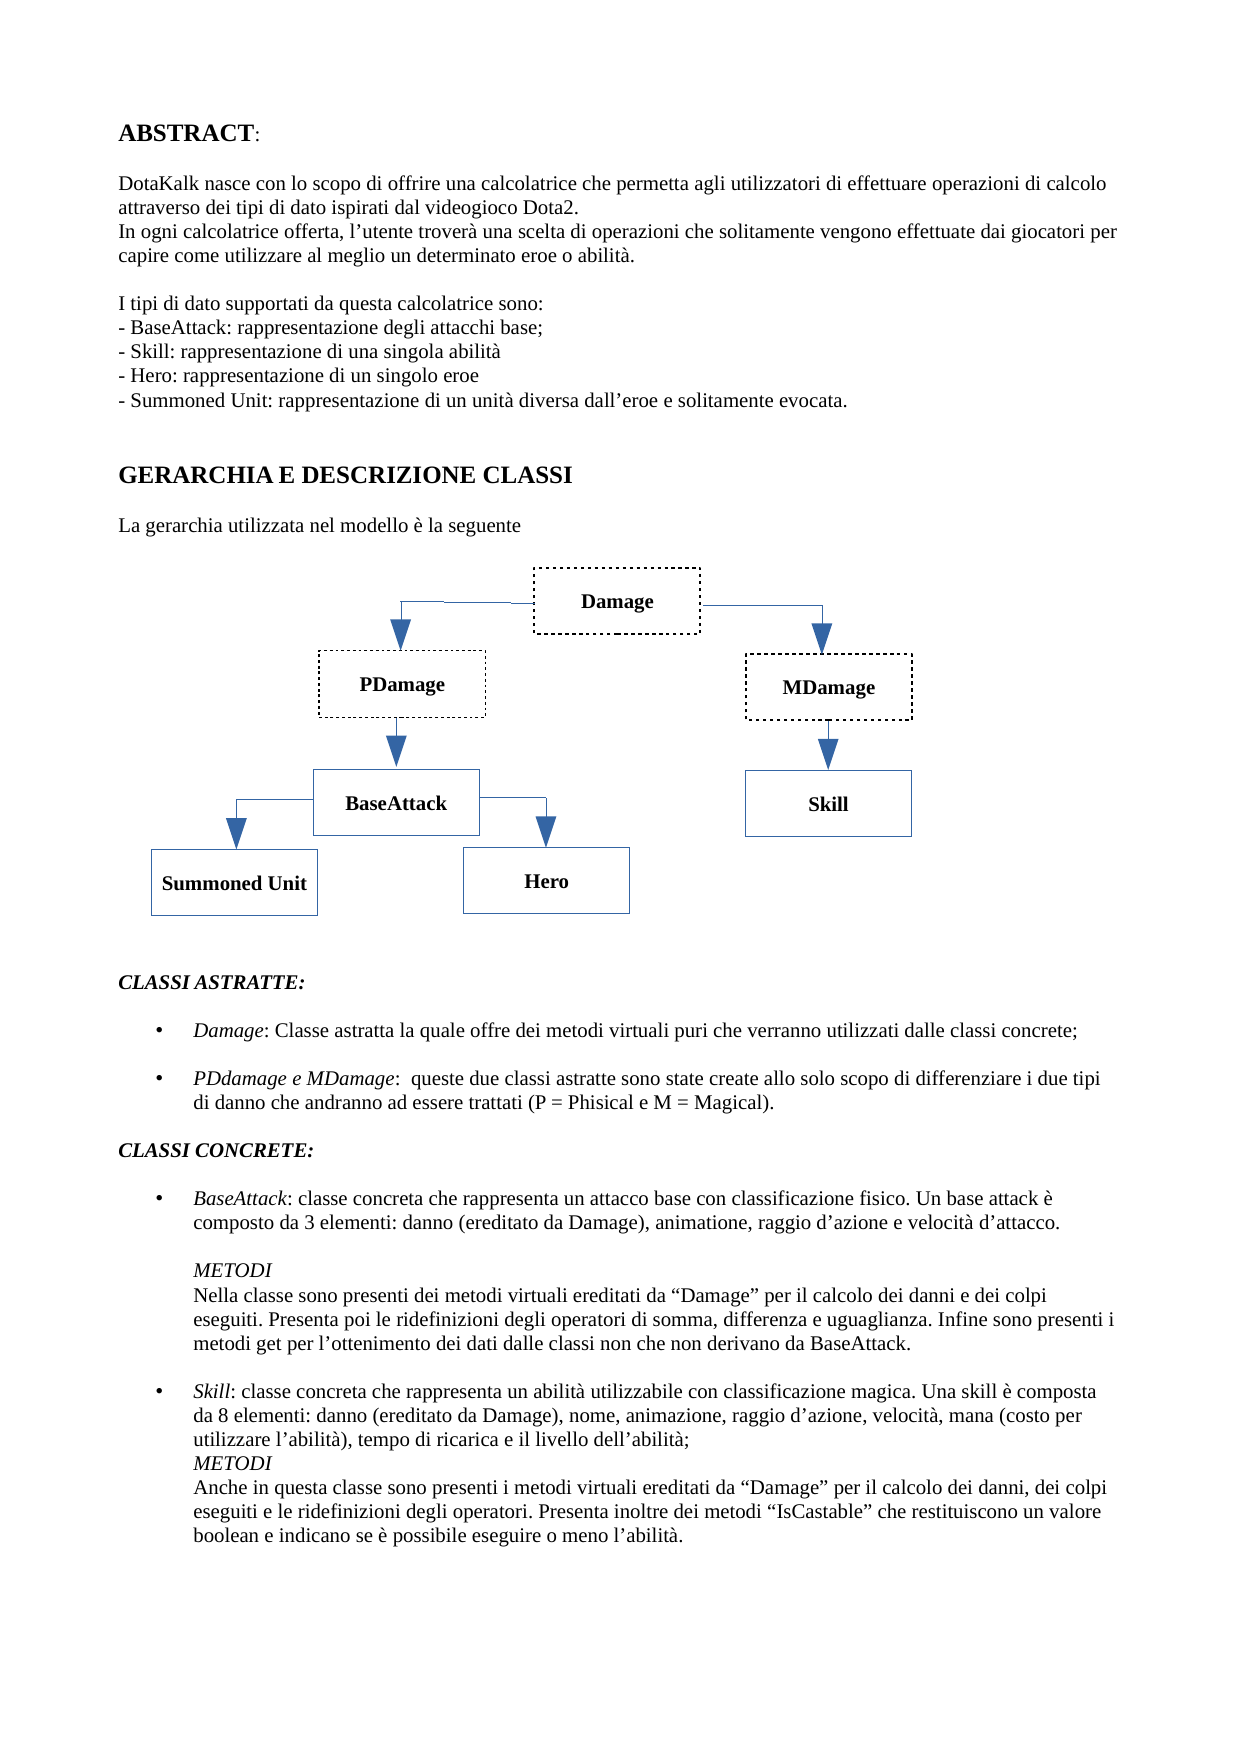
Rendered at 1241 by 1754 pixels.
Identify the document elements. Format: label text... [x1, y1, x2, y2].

text ABSTRACT: [118, 118, 1122, 147]
text CLASSI ASTRATTE: [118, 970, 1122, 994]
text METODI [118, 1451, 1122, 1475]
text - BaseAttack: rappresentazione degli attacchi base; [118, 315, 1122, 339]
list BaseAttack: classe concreta che rappresenta un attacco base con classificazione fisico. Un base attack è composto da 3 elementi: danno (ereditato da Damage), animatione, raggio d’azione e velocità d’attacco. [156, 1186, 1122, 1234]
list PDdamage e MDamage: queste due classi astratte sono state create allo solo scopo di differenziare i due tipi di danno che andranno ad essere trattati (P = Phisical e M = Magical). [156, 1066, 1122, 1114]
text DotaKalk nasce con lo scopo di offrire una calcolatrice che permetta agli utilizzatori di effettuare operazioni di calcolo attraverso dei tipi di dato ispirati dal videogioco Dota2. [118, 171, 1122, 219]
list Damage: Classe astratta la quale offre dei metodi virtuali puri che verranno utilizzati dalle classi concrete; [156, 1018, 1122, 1042]
list Skill: classe concreta che rappresenta un abilità utilizzabile con classificazione magica. Una skill è composta da 8 elementi: danno (ereditato da Damage), nome, animazione, raggio d’azione, velocità, mana (costo per utilizzare l’abilità), tempo di ricarica e il livello dell’abilità; [156, 1379, 1122, 1451]
text METODI [118, 1258, 1122, 1282]
text Anche in questa classe sono presenti i metodi virtuali ereditati da “Damage” per il calcolo dei danni, dei colpi eseguiti e le ridefinizioni degli operatori. Presenta inoltre dei metodi “IsCastable” che restituiscono un valore boolean e indicano se è possibile eseguire o meno l’abilità. [118, 1475, 1122, 1571]
text GERARCHIA E DESCRIZIONE CLASSI [118, 460, 1122, 488]
text - Hero: rappresentazione di un singolo eroe [118, 363, 1122, 387]
text - Skill: rappresentazione di una singola abilità [118, 339, 1122, 363]
text In ogni calcolatrice offerta, l’utente troverà una scelta di operazioni che solitamente vengono effettuate dai giocatori per capire come utilizzare al meglio un determinato eroe o abilità. [118, 219, 1122, 267]
text La gerarchia utilizzata nel modello è la seguente [118, 512, 1122, 537]
text I tipi di dato supportati da questa calcolatrice sono: [118, 291, 1122, 315]
text - Summoned Unit: rappresentazione di un unità diversa dall’eroe e solitamente evocata. [118, 387, 1122, 412]
text CLASSI CONCRETE: [118, 1138, 1122, 1186]
text Nella classe sono presenti dei metodi virtuali ereditati da “Damage” per il calcolo dei danni e dei colpi eseguiti. Presenta poi le ridefinizioni degli operatori di somma, differenza e uguaglianza. Infine sono presenti i metodi get per l’ottenimento dei dati dalle classi non che non derivano da BaseAttack. [118, 1282, 1122, 1355]
